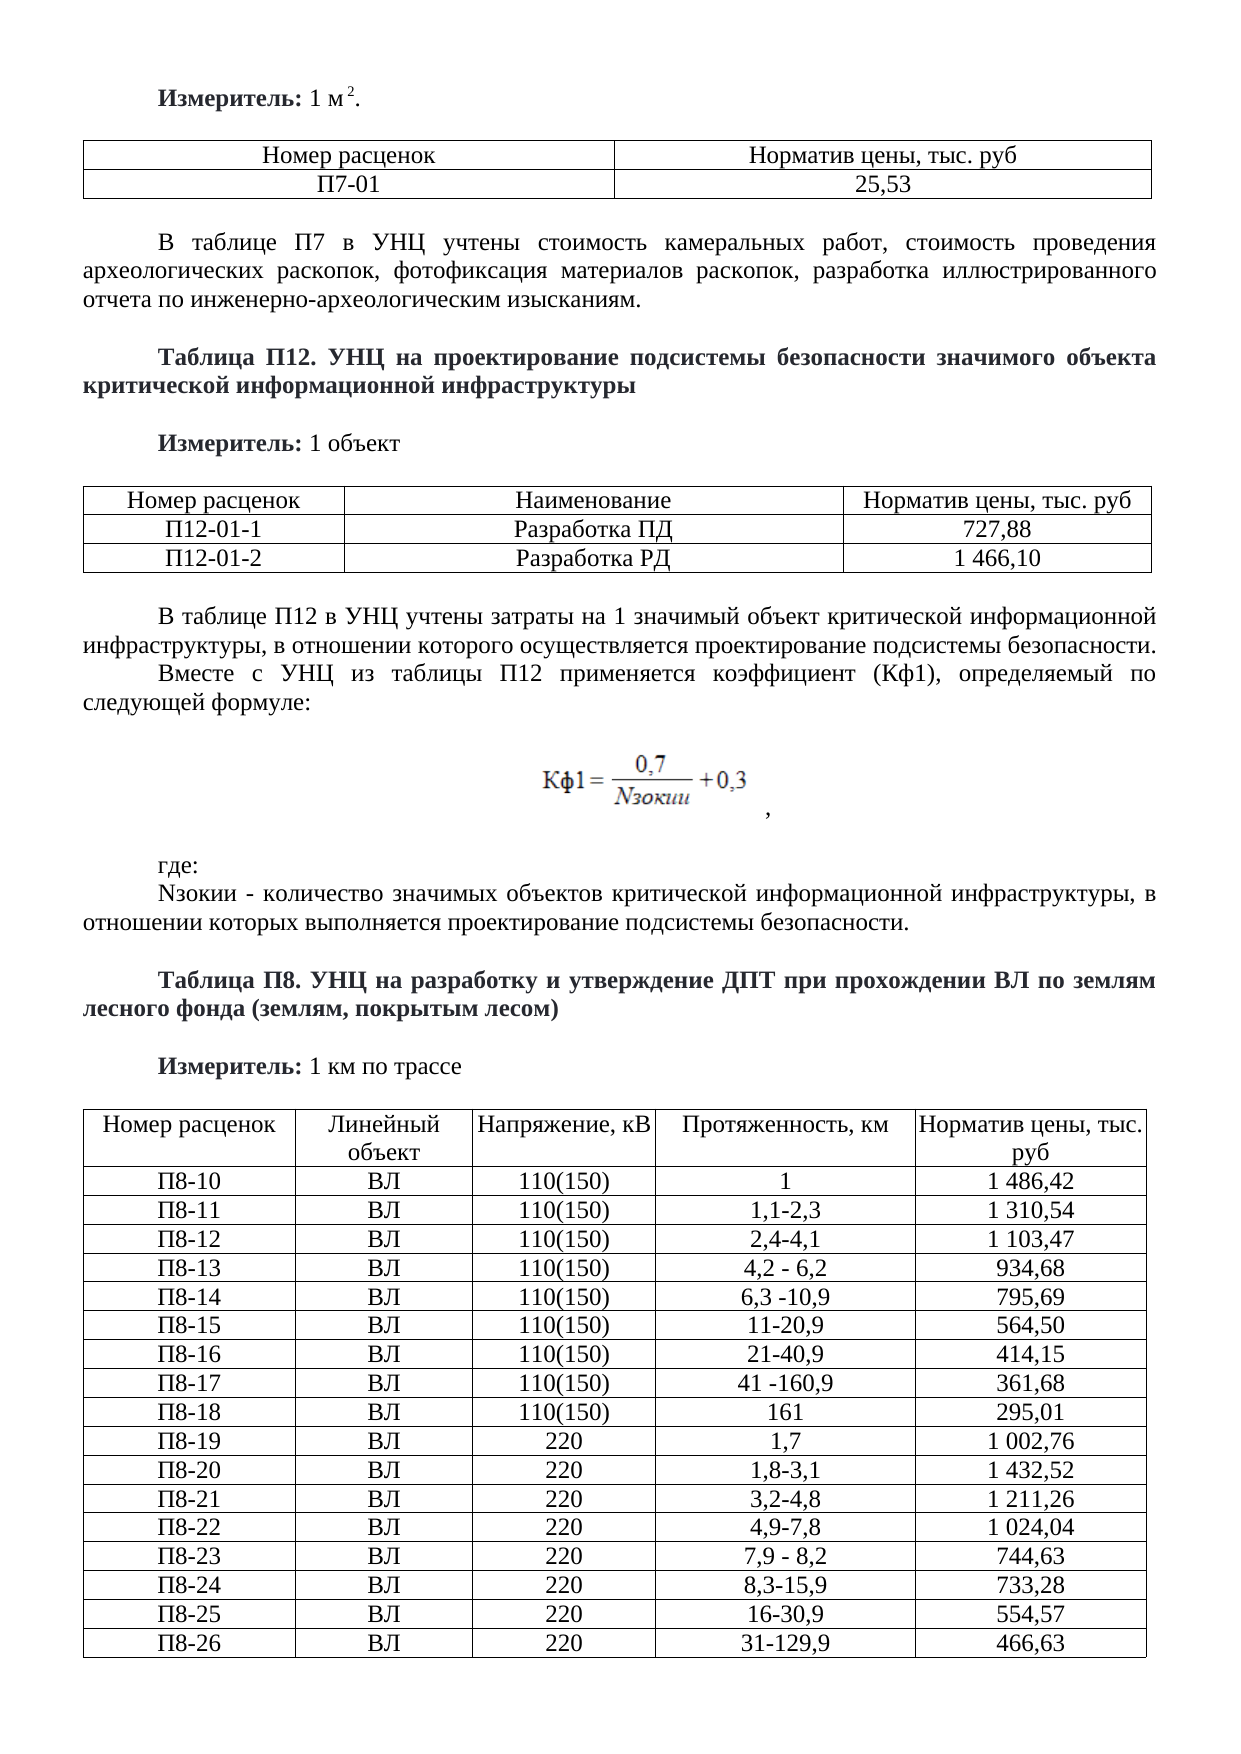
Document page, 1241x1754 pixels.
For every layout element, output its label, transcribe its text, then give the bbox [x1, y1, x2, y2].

table_cell 41 -160,9 [656, 1369, 915, 1397]
table_header Линейный объект [296, 1110, 472, 1166]
table_cell П7-01 [84, 170, 614, 198]
table_cell П8-25 [84, 1600, 295, 1628]
table_cell П8-24 [84, 1571, 295, 1599]
table_cell 220 [473, 1542, 655, 1570]
table_cell П8-22 [84, 1513, 295, 1541]
table_header Номер расценок [84, 1110, 295, 1166]
table_cell 21-40,9 [656, 1340, 915, 1368]
table_cell ВЛ [296, 1542, 472, 1570]
table_cell 1 103,47 [916, 1225, 1146, 1253]
text где: [83, 850, 1157, 878]
table_cell 8,3-15,9 [656, 1571, 915, 1599]
table_cell 295,01 [916, 1398, 1146, 1426]
table_cell 361,68 [916, 1369, 1146, 1397]
table_cell ВЛ [296, 1282, 472, 1310]
table_cell 733,28 [916, 1571, 1146, 1599]
text Nзокии - количество значимых объектов критической информационной инфраструктуры, в отношении которых выполняется проектирование подсистемы безопасности. [83, 878, 1157, 936]
table_cell 1 466,10 [844, 544, 1151, 572]
table_cell 466,63 [916, 1629, 1146, 1657]
table_cell 110(150) [473, 1311, 655, 1339]
text , [83, 789, 1157, 821]
table_cell 414,15 [916, 1340, 1146, 1368]
table_cell 16-30,9 [656, 1600, 915, 1628]
table_cell П8-15 [84, 1311, 295, 1339]
text В таблице П7 в УНЦ учтены стоимость камеральных работ, стоимость проведения археологических раскопок, фотофиксация материалов раскопок, разработка иллюстрированного отчета по инженерно-археологическим изысканиям. [83, 227, 1157, 313]
table_cell П8-14 [84, 1282, 295, 1310]
table_cell 31-129,9 [656, 1629, 915, 1657]
table_cell 110(150) [473, 1167, 655, 1195]
table_cell П8-21 [84, 1485, 295, 1512]
table_cell П8-10 [84, 1167, 295, 1195]
table_cell 220 [473, 1571, 655, 1599]
table_cell 795,69 [916, 1282, 1146, 1310]
table_cell 1 486,42 [916, 1167, 1146, 1195]
table_cell 564,50 [916, 1311, 1146, 1339]
table_cell ВЛ [296, 1225, 472, 1253]
table_cell 727,88 [844, 515, 1151, 543]
table_cell П8-19 [84, 1427, 295, 1455]
table_cell П12-01-1 [84, 515, 344, 543]
table_cell ВЛ [296, 1167, 472, 1195]
table_cell 110(150) [473, 1340, 655, 1368]
table_cell 110(150) [473, 1398, 655, 1426]
table_cell 4,9-7,8 [656, 1513, 915, 1541]
table_cell П8-26 [84, 1629, 295, 1657]
table_cell П8-23 [84, 1542, 295, 1570]
table_header Норматив цены, тыс. руб [844, 487, 1151, 514]
table_cell ВЛ [296, 1196, 472, 1224]
table_cell 1 432,52 [916, 1456, 1146, 1484]
table_cell 1 310,54 [916, 1196, 1146, 1224]
table_header Номер расценок [84, 487, 344, 514]
text Таблица П8. УНЦ на разработку и утверждение ДПТ при прохождении ВЛ по землям лесного фонда (землям, покрытым лесом) [83, 965, 1157, 1022]
table_cell П8-20 [84, 1456, 295, 1484]
table_cell 1,1-2,3 [656, 1196, 915, 1224]
table_cell 1 [656, 1167, 915, 1195]
table_cell ВЛ [296, 1485, 472, 1512]
table_cell 110(150) [473, 1254, 655, 1281]
table_cell 934,68 [916, 1254, 1146, 1281]
table_cell П8-12 [84, 1225, 295, 1253]
text Измеритель: 1 м 2. [83, 83, 1157, 111]
table_header Наименование [345, 487, 843, 514]
picture [540, 744, 759, 816]
table_cell 220 [473, 1629, 655, 1657]
table_header Норматив цены, тыс. руб [615, 141, 1151, 169]
table_header Напряжение, кВ [473, 1110, 655, 1166]
table_cell ВЛ [296, 1513, 472, 1541]
text Вместе с УНЦ из таблицы П12 применяется коэффициент (Кф1), определяемый по следующей формуле: [83, 658, 1157, 716]
table_cell 7,9 - 8,2 [656, 1542, 915, 1570]
table_cell ВЛ [296, 1456, 472, 1484]
table_cell 2,4-4,1 [656, 1225, 915, 1253]
table_cell П8-17 [84, 1369, 295, 1397]
table_cell 1 024,04 [916, 1513, 1146, 1541]
table_cell 744,63 [916, 1542, 1146, 1570]
table_cell 220 [473, 1456, 655, 1484]
table_cell 220 [473, 1485, 655, 1512]
table_cell 3,2-4,8 [656, 1485, 915, 1512]
table_header Номер расценок [84, 141, 614, 169]
table_cell 1,7 [656, 1427, 915, 1455]
table_cell 161 [656, 1398, 915, 1426]
table_cell 220 [473, 1513, 655, 1541]
table_cell П8-18 [84, 1398, 295, 1426]
table_cell 4,2 - 6,2 [656, 1254, 915, 1281]
table_cell 1 211,26 [916, 1485, 1146, 1512]
table_cell 220 [473, 1600, 655, 1628]
text Измеритель: 1 км по трассе [83, 1051, 1157, 1080]
table_cell 110(150) [473, 1369, 655, 1397]
table_cell Разработка РД [345, 544, 843, 572]
text В таблице П12 в УНЦ учтены затраты на 1 значимый объект критической информационной инфраструктуры, в отношении которого осуществляется проектирование подсистемы безопасности. [83, 601, 1157, 658]
table_header Протяженность, км [656, 1110, 915, 1166]
table_cell ВЛ [296, 1571, 472, 1599]
table_cell П12-01-2 [84, 544, 344, 572]
table_cell ВЛ [296, 1369, 472, 1397]
table_cell 110(150) [473, 1282, 655, 1310]
table_cell 110(150) [473, 1196, 655, 1224]
table_cell ВЛ [296, 1600, 472, 1628]
table_cell П8-13 [84, 1254, 295, 1281]
table_cell 11-20,9 [656, 1311, 915, 1339]
table_cell 110(150) [473, 1225, 655, 1253]
text Измеритель: 1 объект [83, 428, 1157, 457]
table_cell ВЛ [296, 1254, 472, 1281]
table_cell ВЛ [296, 1629, 472, 1657]
table_cell 1,8-3,1 [656, 1456, 915, 1484]
table_cell 25,53 [615, 170, 1151, 198]
table_cell П8-11 [84, 1196, 295, 1224]
table_cell 554,57 [916, 1600, 1146, 1628]
table_cell 220 [473, 1427, 655, 1455]
table_cell 6,3 -10,9 [656, 1282, 915, 1310]
table_cell ВЛ [296, 1311, 472, 1339]
table_cell ВЛ [296, 1340, 472, 1368]
table_header Норматив цены, тыс. руб [916, 1110, 1146, 1166]
table_cell ВЛ [296, 1427, 472, 1455]
table_cell ВЛ [296, 1398, 472, 1426]
table_cell 1 002,76 [916, 1427, 1146, 1455]
table_cell П8-16 [84, 1340, 295, 1368]
text Таблица П12. УНЦ на проектирование подсистемы безопасности значимого объекта критической информационной инфраструктуры [83, 342, 1157, 399]
table_cell Разработка ПД [345, 515, 843, 543]
